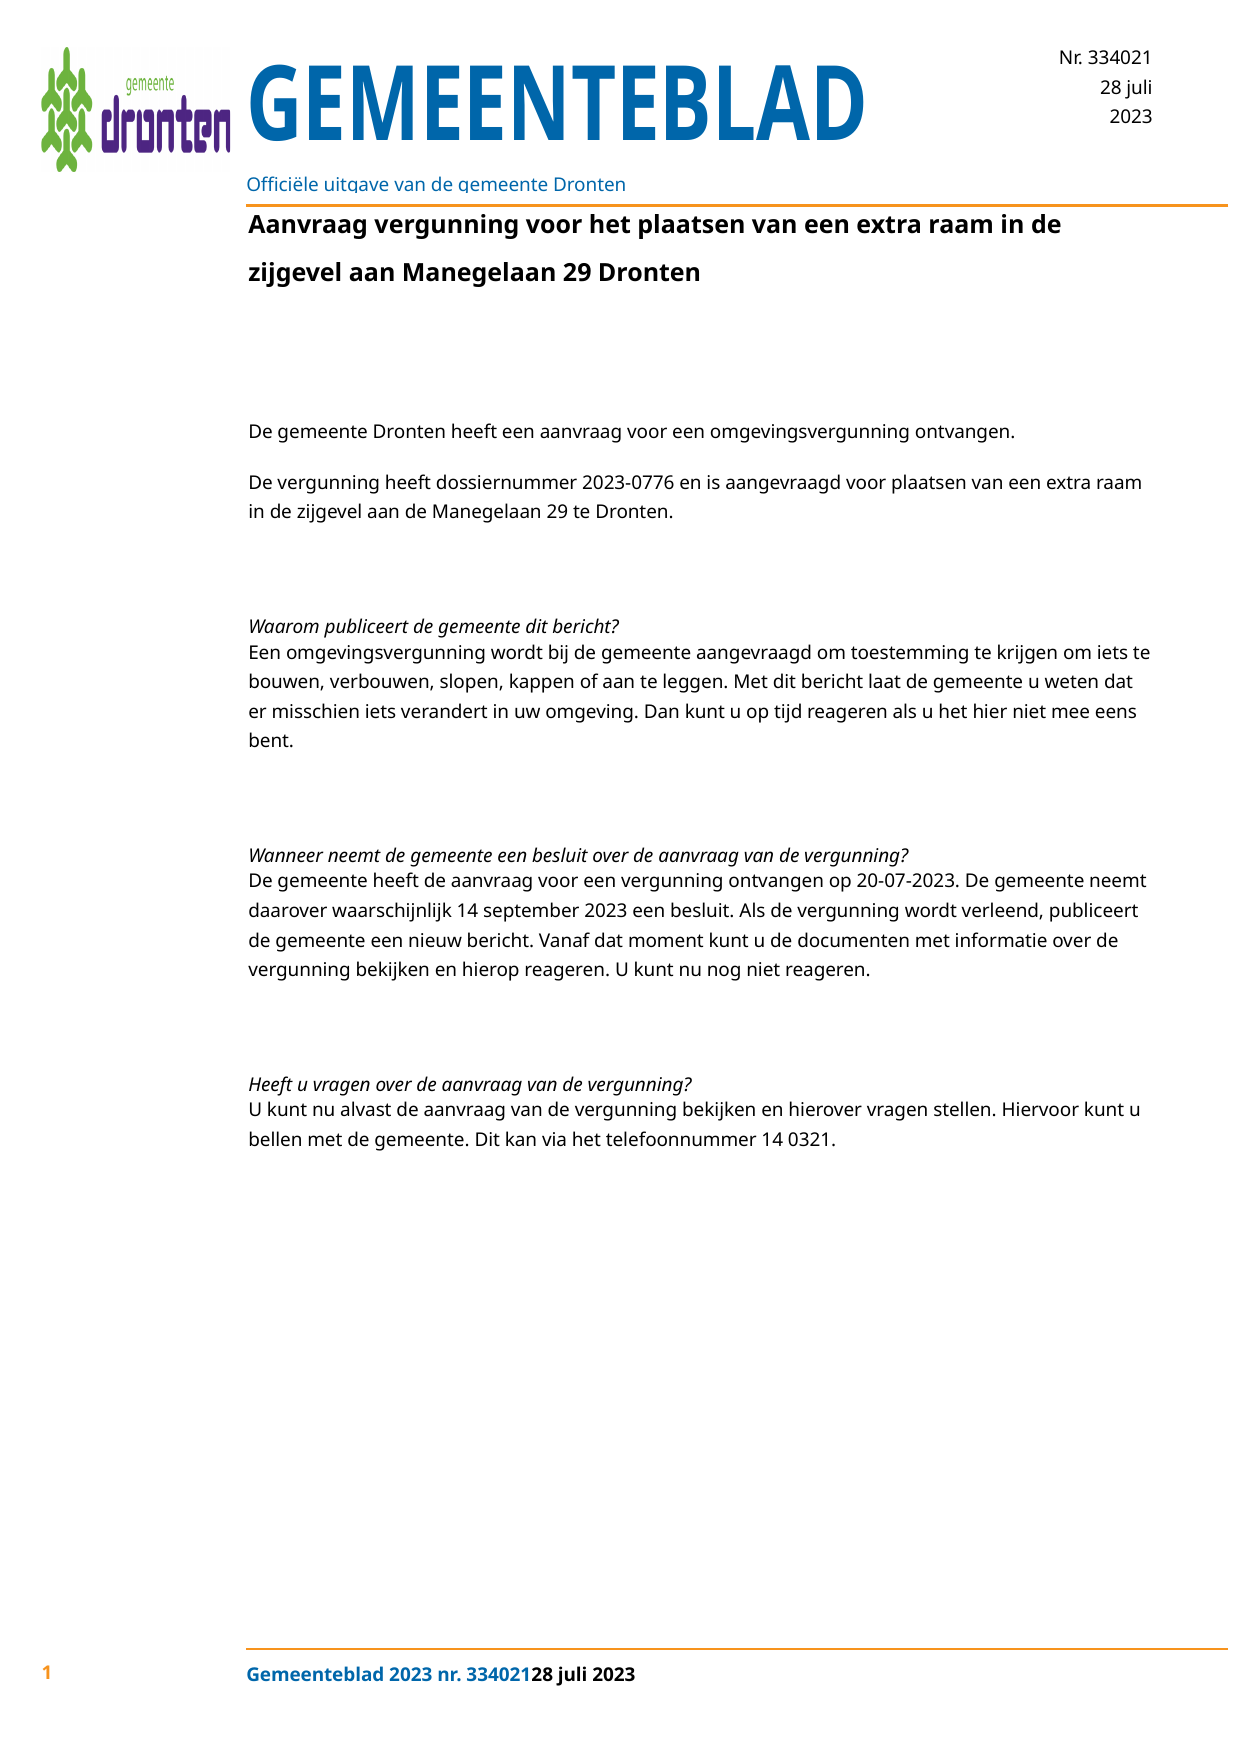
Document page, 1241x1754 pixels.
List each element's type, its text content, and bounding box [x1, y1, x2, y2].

text Een omgevingsvergunning wordt bij de gemeente aangevraagd om toestemming te krijgen om iets te bouwen, verbouwen, slopen, kappen of aan te leggen. Met dit bericht laat de gemeente u weten dat er misschien iets verandert in uw omgeving. Dan kunt u op tijd reageren als u het hier niet mee eens bent. [248, 639, 1152, 753]
text Waarom publiceert de gemeente dit bericht? [248, 613, 1152, 639]
text De gemeente heeft de aanvraag voor een vergunning ontvangen op 20-07-2023. De gemeente neemt daarover waarschijnlijk 14 september 2023 een besluit. Als de vergunning wordt verleend, publiceert de gemeente een nieuw bericht. Vanaf dat moment kunt u de documenten met informatie over de vergunning bekijken en hierop reageren. U kunt nu nog niet reageren. [248, 868, 1152, 982]
text Heeft u vragen over de aanvraag van de vergunning? [248, 1071, 1152, 1097]
picture [41, 47, 231, 172]
text U kunt nu alvast de aanvraag van de vergunning bekijken en hierover vragen stellen. Hiervoor kunt u bellen met de gemeente. Dit kan via het telefoonnummer 14 0321. [248, 1097, 1152, 1152]
text Wanneer neemt de gemeente een besluit over de aanvraag van de vergunning? [248, 842, 1152, 868]
text Aanvraag vergunning voor het plaatsen van een extra raam in de zijgevel aan Manegelaan 29 Dronten [248, 207, 1152, 288]
text De vergunning heeft dossiernummer 2023-0776 en is aangevraagd voor plaatsen van een extra raam in de zijgevel aan de Manegelaan 29 te Dronten. [248, 469, 1152, 524]
text De gemeente Dronten heeft een aanvraag voor een omgevingsvergunning ontvangen. [248, 419, 1152, 444]
